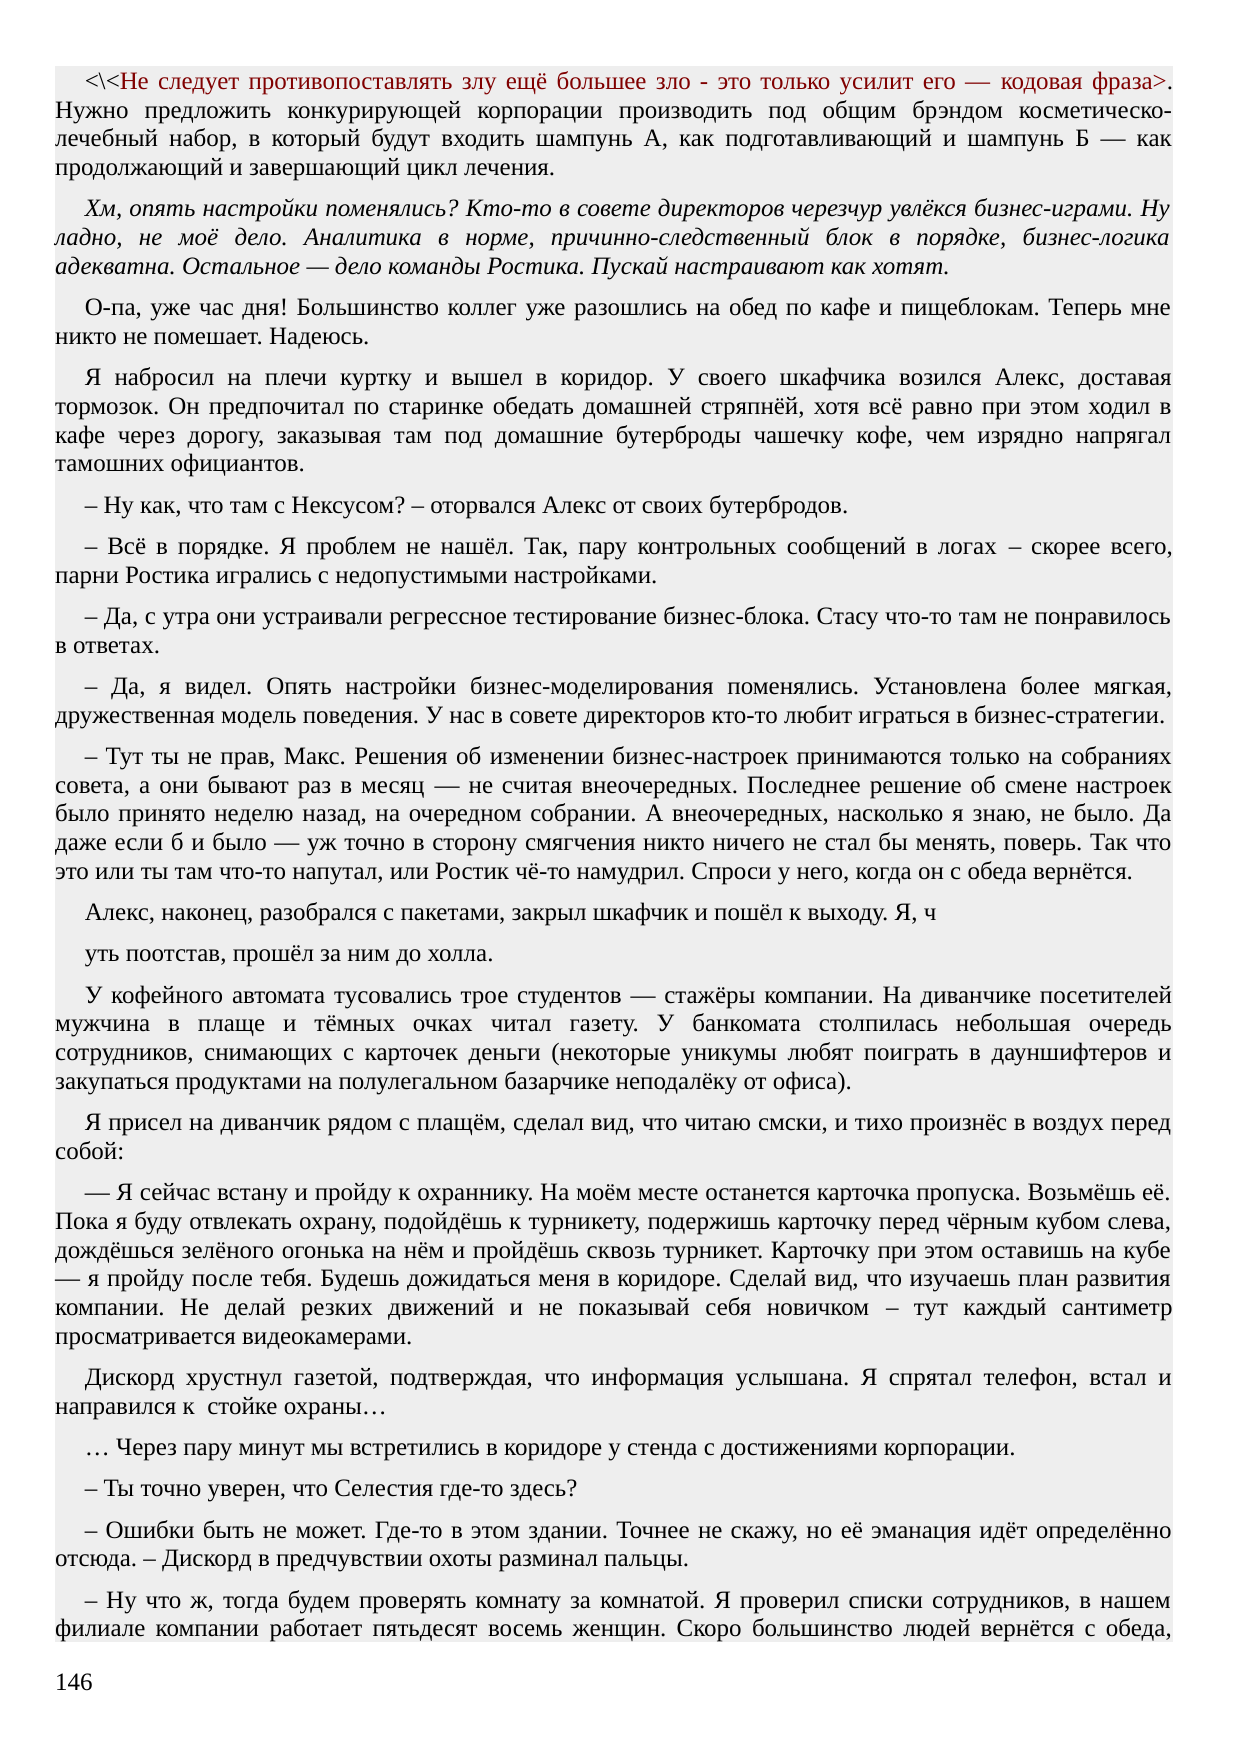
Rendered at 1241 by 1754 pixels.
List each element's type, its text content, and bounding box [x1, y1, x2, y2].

text – Ну что ж, тогда будем проверять комнату за комнатой. Я проверил списки сотрудников, в нашем филиале компании работает пятьдесят восемь женщин. Скоро большинство людей вернётся с обеда, [55, 1585, 1173, 1642]
text – Да, я видел. Опять настройки бизнес-моделирования поменялись. Установлена более мягкая, дружественная модель поведения. У нас в совете директоров кто-то любит играться в бизнес-стратегии. [55, 671, 1173, 728]
text – Ошибки быть не может. Где-то в этом здании. Точнее не скажу, но её эманация идёт определённо отсюда. – Дискорд в предчувствии охоты разминал пальцы. [55, 1515, 1173, 1572]
text Дискорд хрустнул газетой, подтверждая, что информация услышана. Я спрятал телефон, встал и направился к стойке охраны… [55, 1362, 1173, 1420]
text – Тут ты не прав, Макс. Решения об изменении бизнес-настроек принимаются только на собраниях совета, а они бывают раз в месяц — не считая внеочередных. Последнее решение об смене настроек было принято неделю назад, на очередном собрании. А внеочередных, насколько я знаю, не было. Да даже если б и было — уж точно в сторону смягчения никто ничего не стал бы менять, поверь. Так что это или ты там что-то напутал, или Ростик чё-то намудрил. Спроси у него, когда он с обеда вернётся. [55, 741, 1173, 885]
text – Всё в порядке. Я проблем не нашёл. Так, пару контрольных сообщений в логах – скорее всего, парни Ростика игрались с недопустимыми настройками. [55, 531, 1173, 588]
text О-па, уже час дня! Большинство коллег уже разошлись на обед по кафе и пищеблокам. Теперь мне никто не помешает. Надеюсь. [55, 292, 1173, 350]
text Хм, опять настройки поменялись? Кто-то в совете директоров черезчур увлёкся бизнес-играми. Ну ладно, не моё дело. Аналитика в норме, причинно-следственный блок в порядке, бизнес-логика адекватна. Остальное — дело команды Ростика. Пускай настраивают как хотят. [55, 193, 1173, 280]
text — Я сейчас встану и пройду к охраннику. На моём месте останется карточка пропуска. Возьмёшь её. Пока я буду отвлекать охрану, подойдёшь к турникету, подержишь карточку перед чёрным кубом слева, дождёшься зелёного огонька на нём и пройдёшь сквозь турникет. Карточку при этом оставишь на кубе — я пройду после тебя. Будешь дожидаться меня в коридоре. Сделай вид, что изучаешь план развития компании. Не делай резких движений и не показывай себя новичком – тут каждый сантиметр просматривается видеокамерами. [55, 1177, 1173, 1350]
text <\<Не следует противопоставлять злу ещё большее зло - это только усилит его — кодовая фраза>. Нужно предложить конкурирующей корпорации производить под общим брэндом косметическо-лечебный набор, в который будут входить шампунь А, как подготавливающий и шампунь Б — как продолжающий и завершающий цикл лечения. [55, 66, 1173, 181]
text – Ты точно уверен, что Селестия где-то здесь? [55, 1473, 1173, 1502]
text – Ну как, что там с Нексусом? – оторвался Алекс от своих бутербродов. [55, 490, 1173, 518]
text уть поотстав, прошёл за ним до холла. [55, 938, 1173, 967]
text У кофейного автомата тусовались трое студентов — стажёры компании. На диванчике посетителей мужчина в плаще и тёмных очках читал газету. У банкомата столпилась небольшая очередь сотрудников, снимающих с карточек деньги (некоторые уникумы любят поиграть в дауншифтеров и закупаться продуктами на полулегальном базарчике неподалёку от офиса). [55, 980, 1173, 1095]
text Я набросил на плечи куртку и вышел в коридор. У своего шкафчика возился Алекс, доставая тормозок. Он предпочитал по старинке обедать домашней стряпнёй, хотя всё равно при этом ходил в кафе через дорогу, заказывая там под домашние бутерброды чашечку кофе, чем изрядно напрягал тамошних официантов. [55, 362, 1173, 477]
text … Через пару минут мы встретились в коридоре у стенда с достижениями корпорации. [55, 1432, 1173, 1461]
text – Да, с утра они устраивали регрессное тестирование бизнес-блока. Стасу что-то там не понравилось в ответах. [55, 601, 1173, 658]
text Я присел на диванчик рядом с плащём, сделал вид, что читаю смски, и тихо произнёс в воздух перед собой: [55, 1107, 1173, 1165]
text Алекс, наконец, разобрался с пакетами, закрыл шкафчик и пошёл к выходу. Я, ч [55, 897, 1173, 926]
